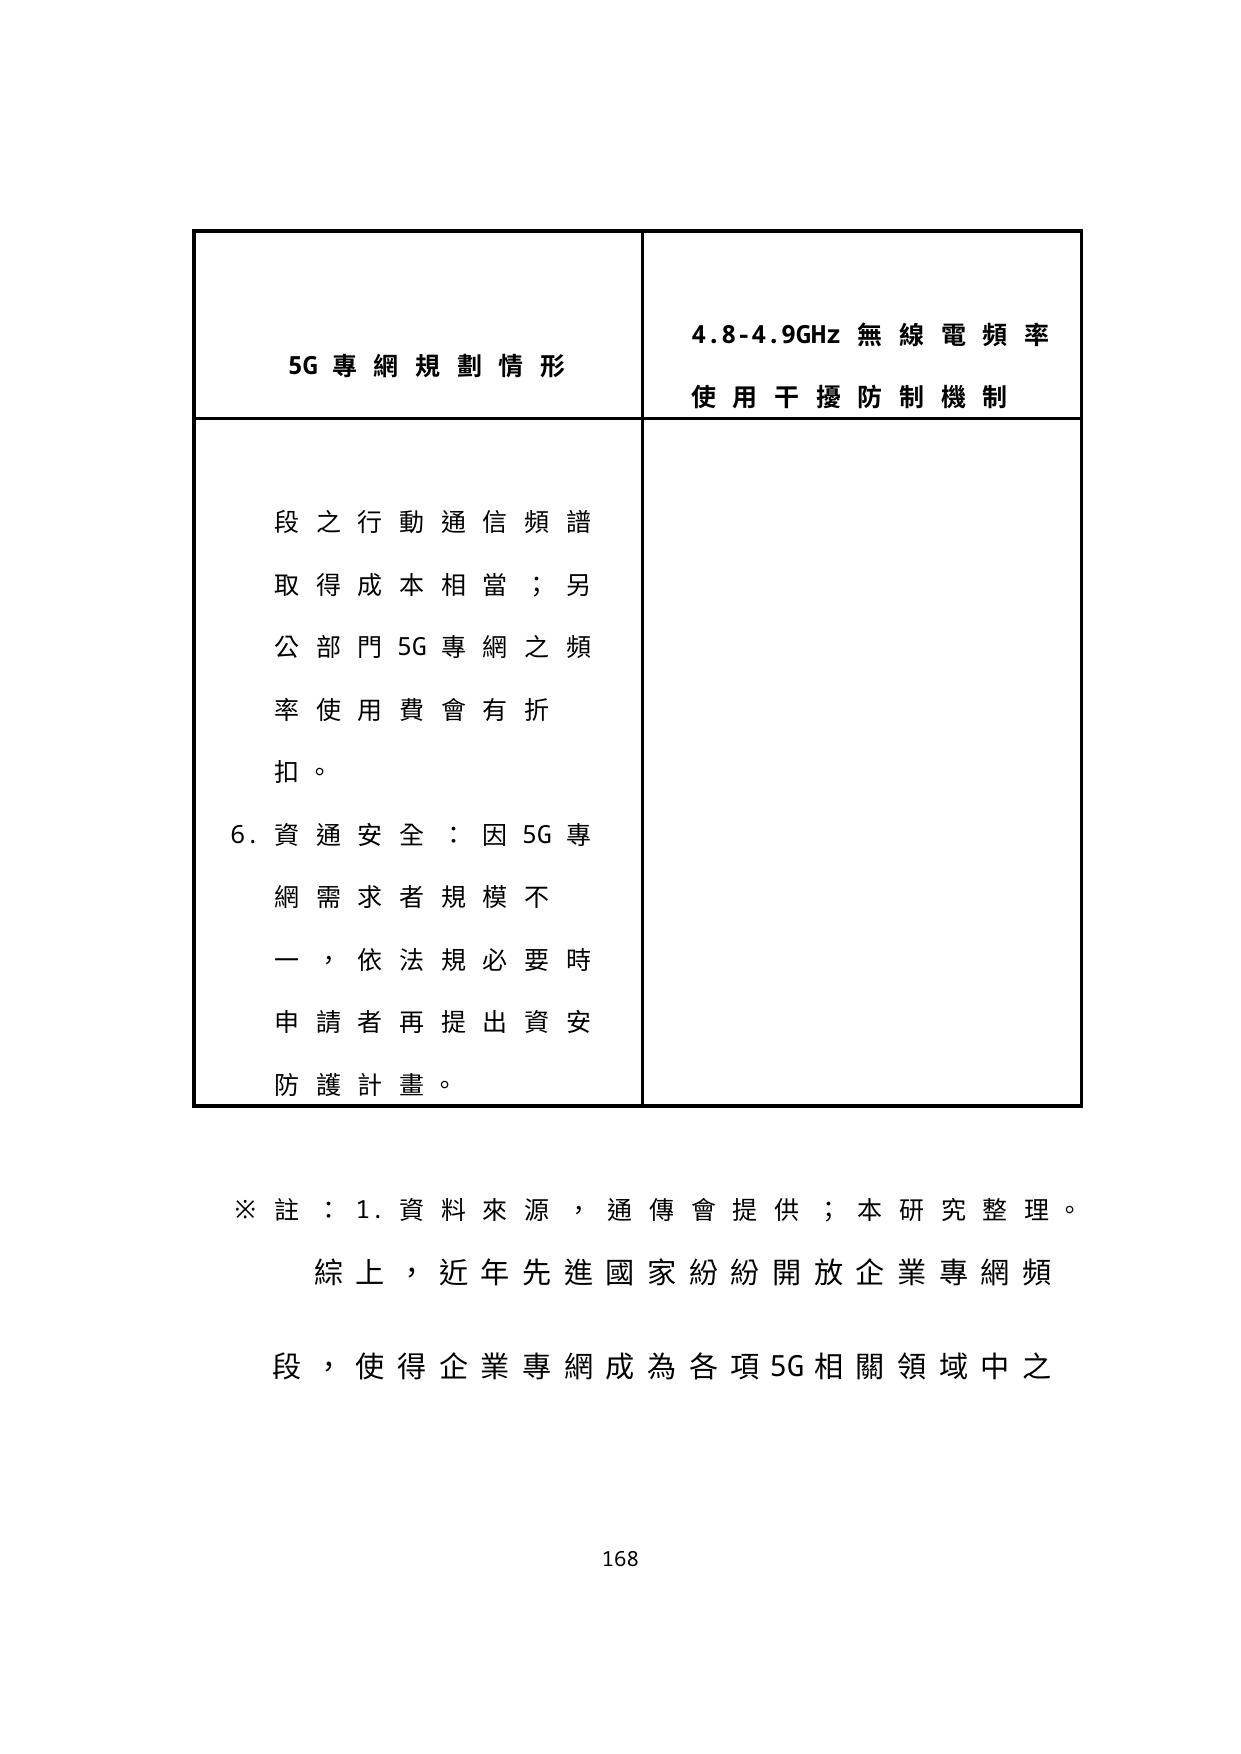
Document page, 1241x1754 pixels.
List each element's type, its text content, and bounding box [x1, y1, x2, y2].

text ※註：1.資料來源，通傳會提供；本研究整理。 [186, 1167, 1060, 1229]
table_header 4.8-4.9GHz無線電頻率使用干擾防制機制 [644, 233, 1080, 417]
text 綜上，近年先進國家紛紛開放企業專網頻段，使得企業專網成為各項5G相關領域中之 [242, 1229, 1058, 1417]
table_cell [644, 420, 1080, 1104]
table_header 5G專網規劃情形 [196, 233, 641, 417]
table_cell 段之行動通信頻譜取得成本相當；另公部門5G專網之頻率使用費會有折扣。 6.資通安全：因5G專網需求者規模不一，依法規必要時申請者再提出資安防護計畫。 [196, 420, 641, 1104]
